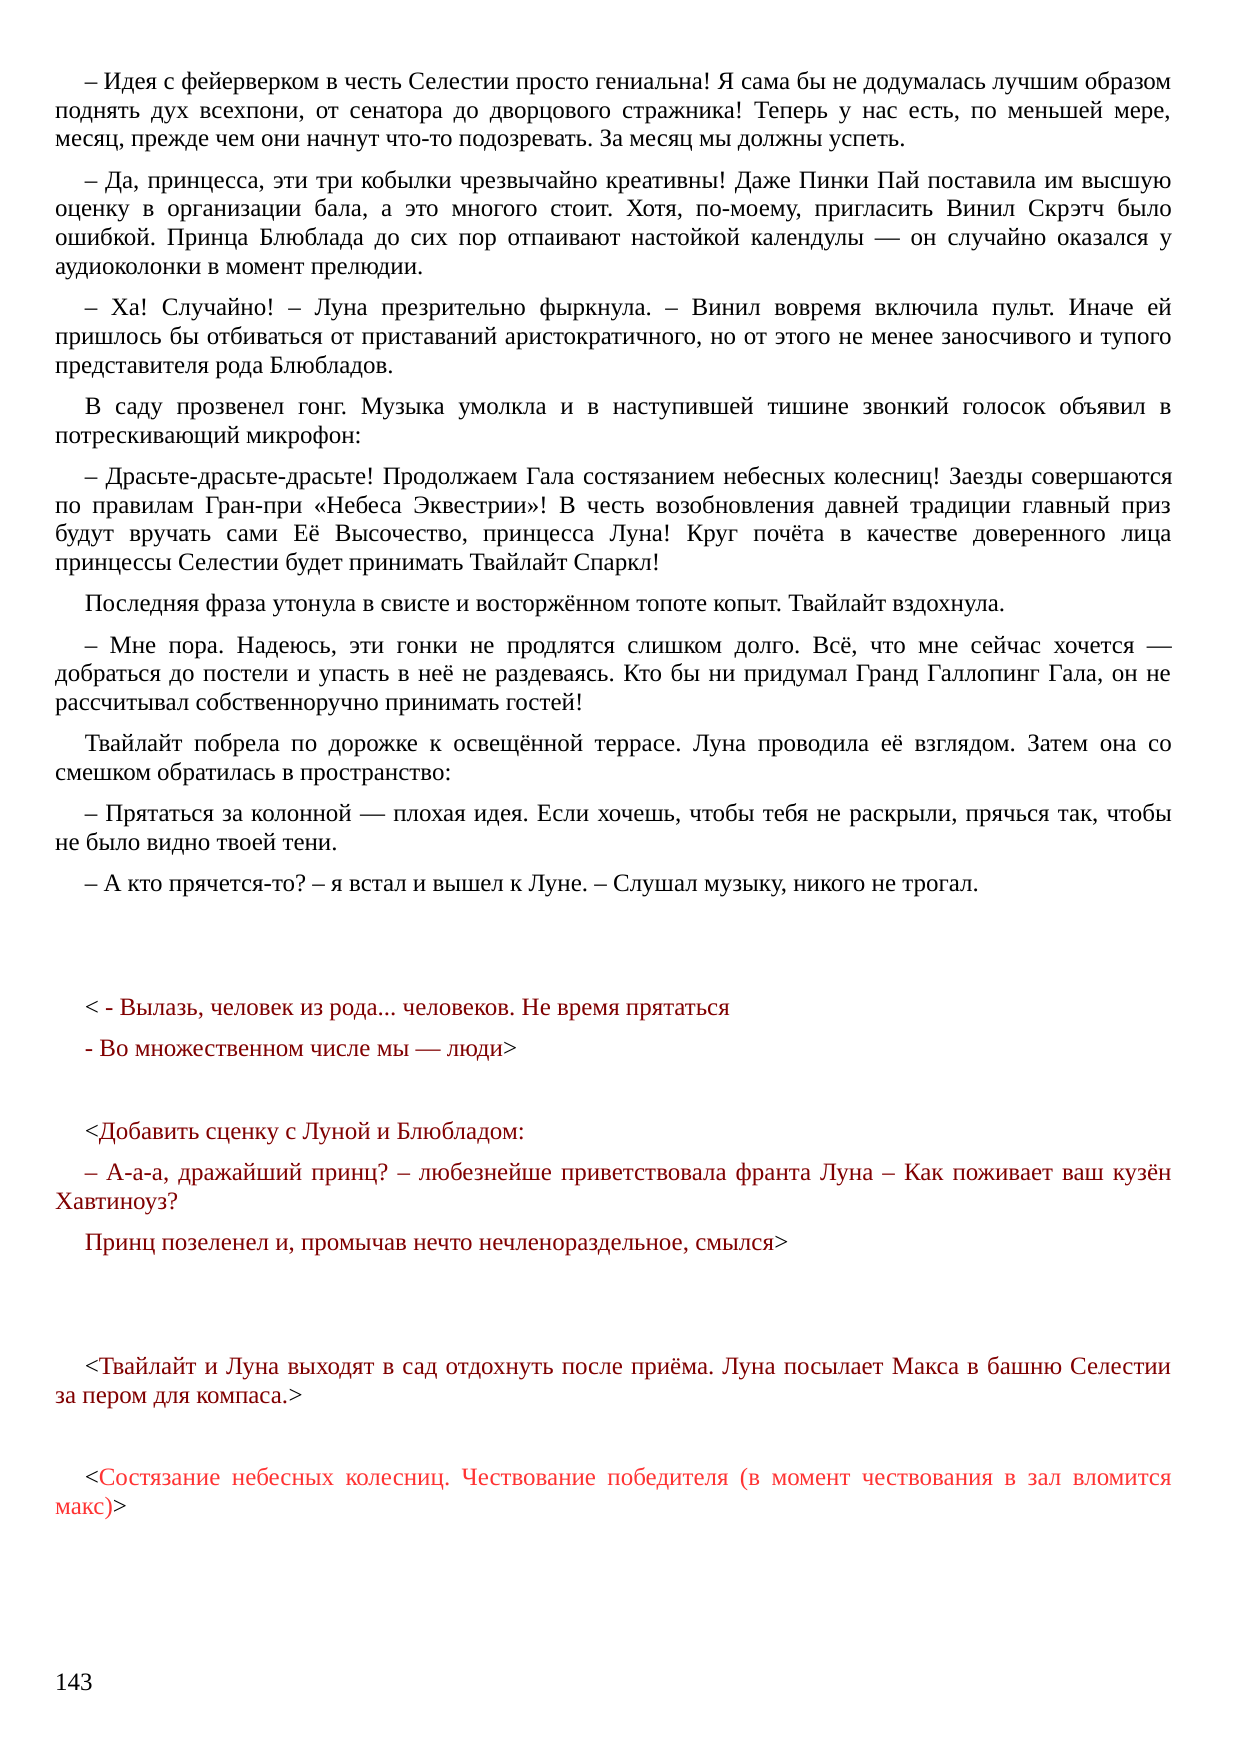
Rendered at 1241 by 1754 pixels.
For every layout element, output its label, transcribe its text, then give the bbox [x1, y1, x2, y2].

text Принц позеленел и, промычав нечто нечленораздельное, смылся> [55, 1227, 1173, 1256]
text - Во множественном числе мы — люди> [55, 1033, 1173, 1062]
text В саду прозвенел гонг. Музыка умолкла и в наступившей тишине звонкий голосок объявил в потрескивающий микрофон: [55, 391, 1173, 448]
text – Идея с фейерверком в честь Селестии просто гениальна! Я сама бы не додумалась лучшим образом поднять дух всехпони, от сенатора до дворцового стражника! Теперь у нас есть, по меньшей мере, месяц, прежде чем они начнут что-то подозревать. За месяц мы должны успеть. [55, 66, 1173, 152]
text – А-а-а, дражайший принц? – любезнейше приветствовала франта Луна – Как поживает ваш кузён Хавтиноуз? [55, 1157, 1173, 1215]
text – Прятаться за колонной — плохая идея. Если хочешь, чтобы тебя не раскрыли, прячься так, чтобы не было видно твоей тени. [55, 798, 1173, 856]
text < - Вылазь, человек из рода... человеков. Не время прятаться [55, 992, 1173, 1021]
text – Ха! Случайно! – Луна презрительно фыркнула. – Винил вовремя включила пульт. Иначе ей пришлось бы отбиваться от приставаний аристократичного, но от этого не менее заносчивого и тупого представителя рода Блюбладов. [55, 292, 1173, 378]
text – А кто прячется-то? – я встал и вышел к Луне. – Слушал музыку, никого не трогал. [55, 868, 1173, 897]
text <Твайлайт и Луна выходят в сад отдохнуть после приёма. Луна посылает Макса в башню Селестии за пером для компаса.> [55, 1351, 1173, 1408]
text – Мне пора. Надеюсь, эти гонки не продлятся слишком долго. Всё, что мне сейчас хочется — добраться до постели и упасть в неё не раздеваясь. Кто бы ни придумал Гранд Галлопинг Гала, он не рассчитывал собственноручно принимать гостей! [55, 630, 1173, 716]
text <Добавить сценку с Луной и Блюбладом: [55, 1116, 1173, 1145]
text – Да, принцесса, эти три кобылки чрезвычайно креативны! Даже Пинки Пай поставила им высшую оценку в организации бала, а это многого стоит. Хотя, по-моему, пригласить Винил Скрэтч было ошибкой. Принца Блюблада до сих пор отпаивают настойкой календулы — он случайно оказался у аудиоколонки в момент прелюдии. [55, 165, 1173, 280]
text <Состязание небесных колесниц. Чествование победителя (в момент чествования в зал вломится макс)> [55, 1462, 1173, 1520]
text – Драсьте-драсьте-драсьте! Продолжаем Гала состязанием небесных колесниц! Заезды совершаются по правилам Гран-при «Небеса Эквестрии»! В честь возобновления давней традиции главный приз будут вручать сами Её Высочество, принцесса Луна! Круг почёта в качестве доверенного лица принцессы Селестии будет принимать Твайлайт Спаркл! [55, 461, 1173, 576]
text Твайлайт побрела по дорожке к освещённой террасе. Луна проводила её взглядом. Затем она со смешком обратилась в пространство: [55, 728, 1173, 786]
text Последняя фраза утонула в свисте и восторжённом топоте копыт. Твайлайт вздохнула. [55, 588, 1173, 617]
